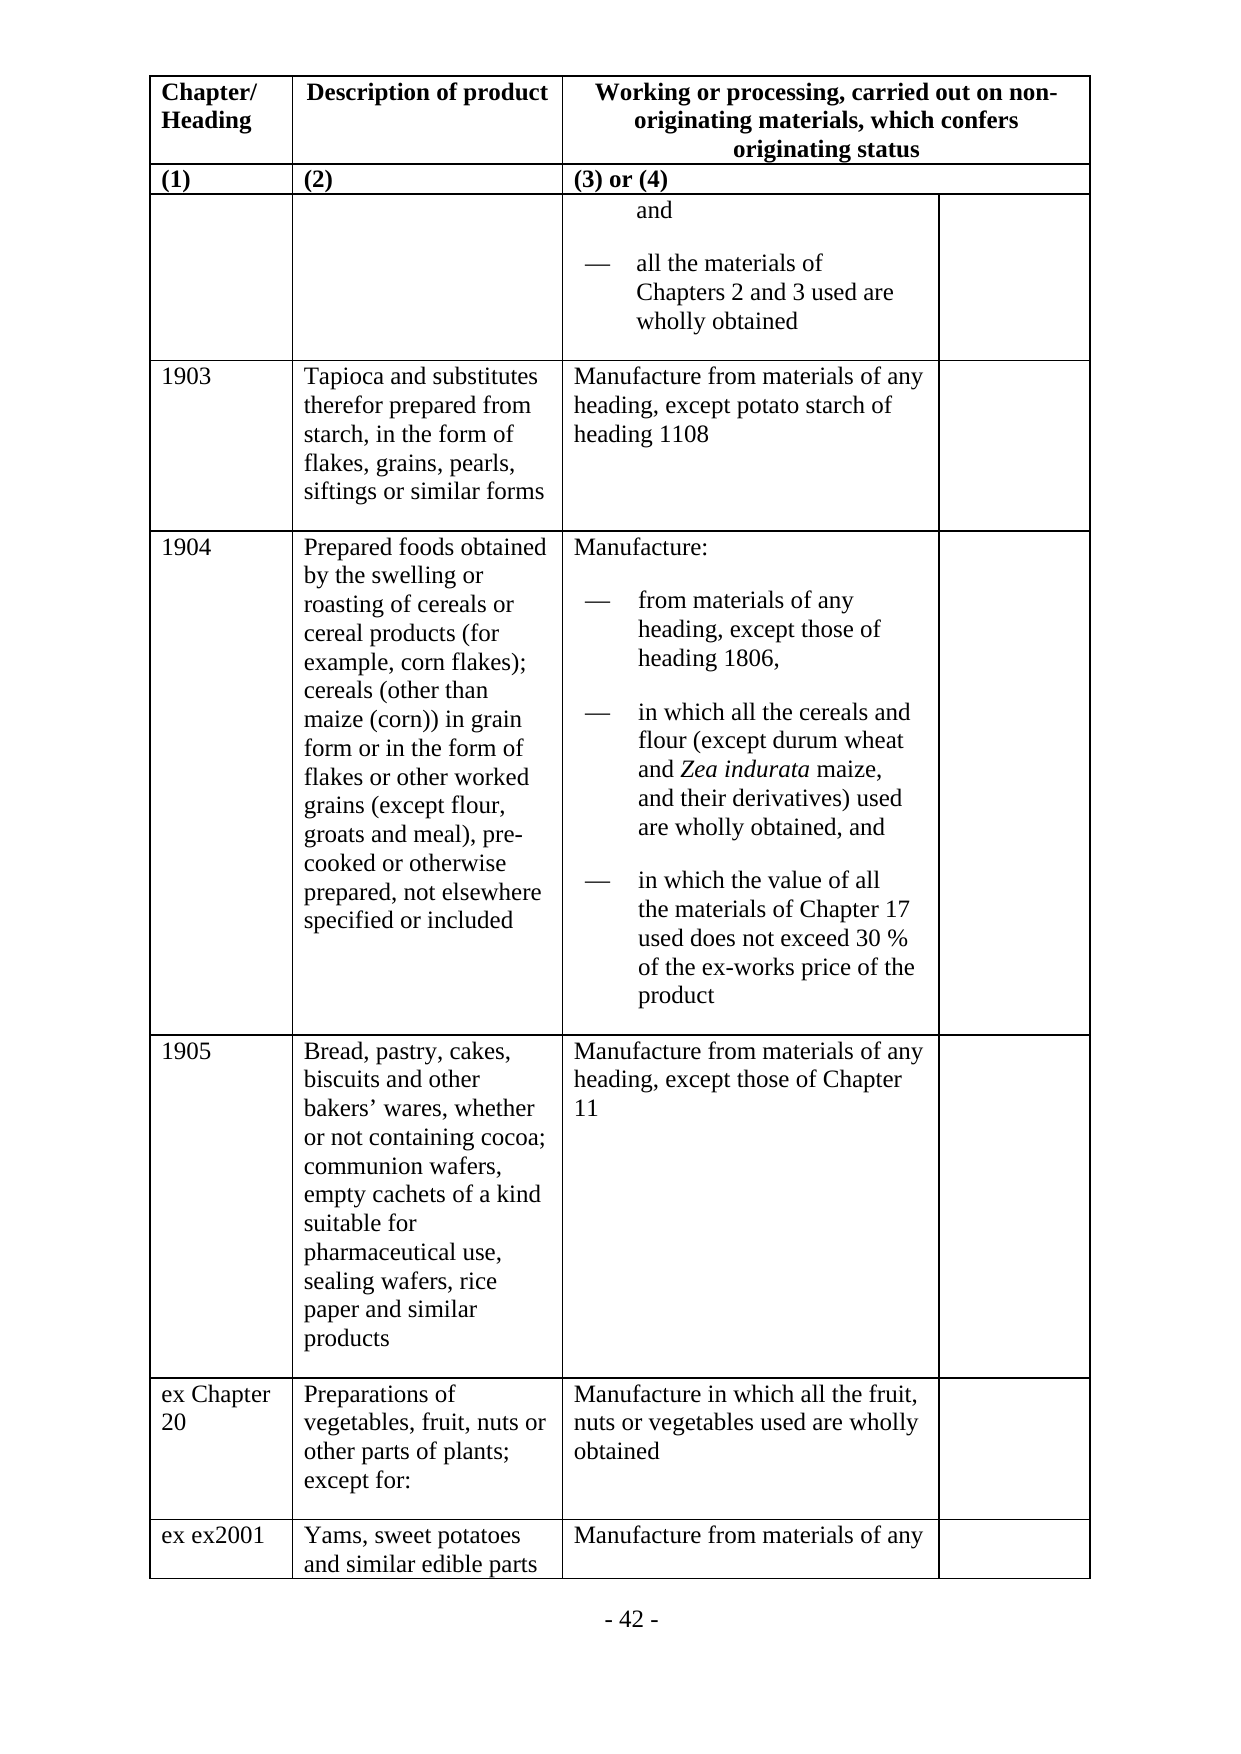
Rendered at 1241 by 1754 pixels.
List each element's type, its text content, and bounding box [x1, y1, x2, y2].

table_cell [563, 195, 938, 360]
table_cell — [574, 249, 625, 360]
table_cell [940, 1520, 1089, 1578]
table_cell Manufacture from materials of any [563, 1520, 938, 1578]
table_cell (2) [293, 165, 562, 193]
table_cell [940, 195, 1089, 360]
table_cell Manufacture in which all the fruit, nuts or vegetables used are wholly obtained [563, 1379, 938, 1519]
table_cell [940, 532, 1089, 1034]
table_cell (3) or (4) [563, 165, 1089, 193]
table_header — [574, 585, 627, 697]
table_cell in which all the cereals and flour (except durum wheat and Zea indurata maize, and their derivatives) used are wholly obtained, and [627, 697, 928, 865]
table_header Description of product [293, 77, 562, 163]
table_header [574, 195, 625, 248]
table_cell Manufacture from materials of any heading, except those of Chapter 11 [563, 1036, 938, 1377]
table_cell [293, 195, 562, 360]
table_cell all the materials of Chapters 2 and 3 used are wholly obtained [625, 249, 928, 360]
table_cell [940, 361, 1089, 530]
table_header Working or processing, carried out on non-originating materials, which confers originating status [563, 77, 1089, 163]
table_cell 1903 [151, 361, 292, 530]
table_cell 1905 [151, 1036, 292, 1377]
table_cell [151, 195, 292, 360]
table_cell [940, 1379, 1089, 1519]
table_cell (1) [151, 165, 292, 193]
table_cell Tapioca and substitutes therefor prepared from starch, in the form of flakes, grains, pearls, siftings or similar forms [293, 361, 562, 530]
table_cell ex Chapter 20 [151, 1379, 292, 1519]
table_cell Yams, sweet potatoes and similar edible parts [293, 1520, 562, 1578]
table_header from materials of any heading, except those of heading 1806, [627, 585, 928, 697]
table_header and [625, 195, 928, 248]
table_cell in which the value of all the materials of Chapter 17 used does not exceed 30 % of the ex-works price of the product [627, 865, 928, 1034]
table_cell [940, 1036, 1089, 1377]
table_cell Preparations of vegetables, fruit, nuts or other parts of plants; except for: [293, 1379, 562, 1519]
table_cell ex ex2001 [151, 1520, 292, 1578]
table_cell Manufacture from materials of any heading, except potato starch of heading 1108 [563, 361, 938, 530]
table_cell — [574, 697, 627, 865]
table_cell 1904 [151, 532, 292, 1034]
table_cell Bread, pastry, cakes, biscuits and other bakers’ wares, whether or not containing cocoa; communion wafers, empty cachets of a kind suitable for pharmaceutical use, sealing wafers, rice paper and similar products [293, 1036, 562, 1377]
table_cell Prepared foods obtained by the swelling or roasting of cereals or cereal products (for example, corn flakes); cereals (other than maize (corn)) in grain form or in the form of flakes or other worked grains (except flour, groats and meal), pre-cooked or otherwise prepared, not elsewhere specified or included [293, 532, 562, 1034]
table_cell — [574, 865, 627, 1034]
table_cell Manufacture: [563, 532, 938, 1034]
table_header Chapter/ Heading [151, 77, 292, 163]
